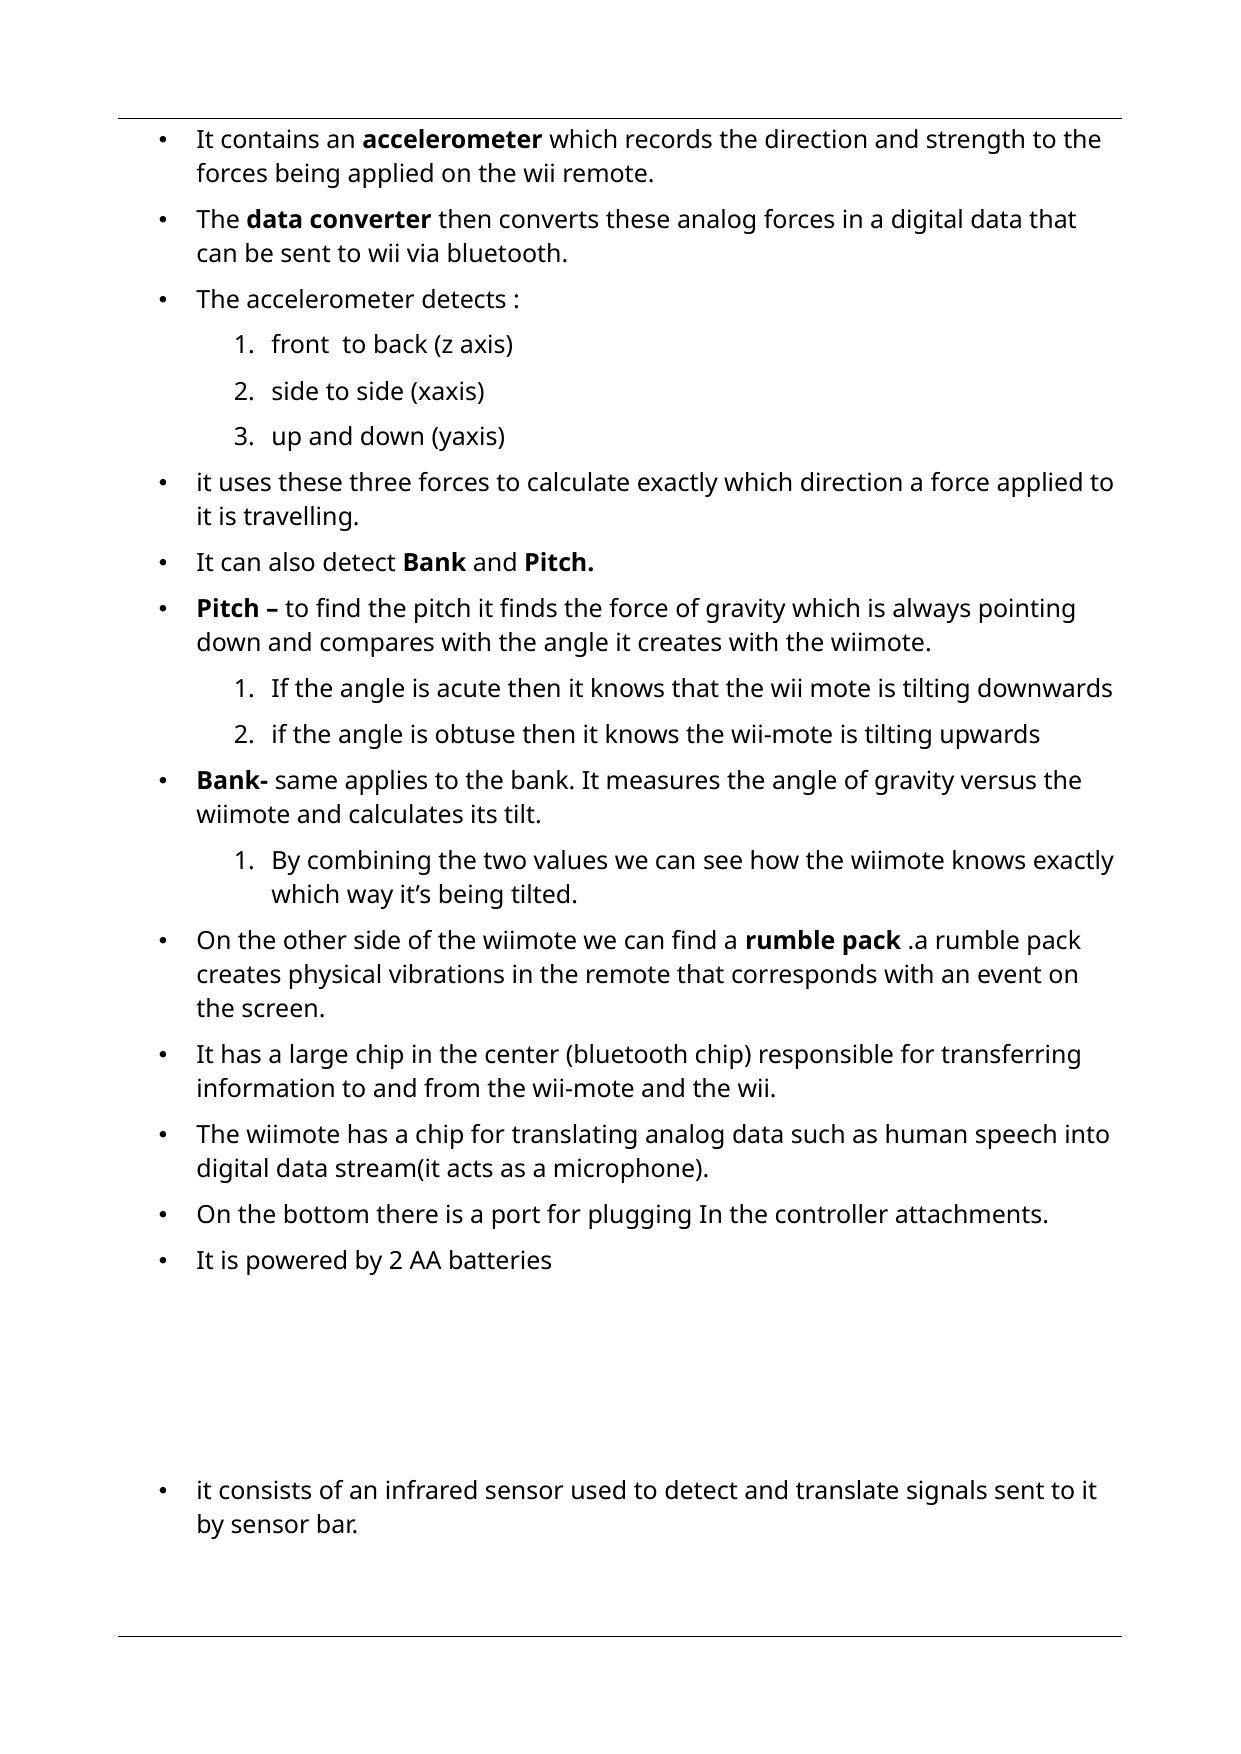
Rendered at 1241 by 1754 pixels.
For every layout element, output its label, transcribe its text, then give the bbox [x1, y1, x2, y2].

list It can also detect Bank and Pitch. [159, 545, 1119, 579]
list It has a large chip in the center (bluetooth chip) responsible for transferring information to and from the wii-mote and the wii. [159, 1037, 1119, 1105]
list Bank- same applies to the bank. It measures the angle of gravity versus the wiimote and calculates its tilt. [159, 763, 1119, 831]
list side to side (xaxis) [234, 373, 1119, 407]
list On the other side of the wiimote we can find a rumble pack .a rumble pack creates physical vibrations in the remote that corresponds with an event on the screen. [159, 923, 1119, 1025]
list it uses these three forces to calculate exactly which direction a force applied to it is travelling. [159, 465, 1119, 533]
list it consists of an infrared sensor used to detect and translate signals sent to it by sensor bar. [159, 1472, 1119, 1541]
list It contains an accelerometer which records the direction and strength to the forces being applied on the wii remote. [159, 121, 1119, 189]
list Pitch – to find the pitch it finds the force of gravity which is always pointing down and compares with the angle it creates with the wiimote. [159, 591, 1119, 659]
list It is powered by 2 AA batteries [159, 1243, 1119, 1277]
list By combining the two values we can see how the wiimote knows exactly which way it’s being tilted. [234, 843, 1119, 911]
list If the angle is acute then it knows that the wii mote is tilting downwards [234, 671, 1119, 705]
list On the bottom there is a port for plugging In the controller attachments. [159, 1197, 1119, 1231]
list The wiimote has a chip for translating analog data such as human speech into digital data stream(it acts as a microphone). [159, 1117, 1119, 1185]
list if the angle is obtuse then it knows the wii-mote is tilting upwards [234, 717, 1119, 751]
list The accelerometer detects : [159, 281, 1119, 315]
list up and down (yaxis) [234, 419, 1119, 453]
list The data converter then converts these analog forces in a digital data that can be sent to wii via bluetooth. [159, 201, 1119, 269]
list front to back (z axis) [234, 327, 1119, 361]
